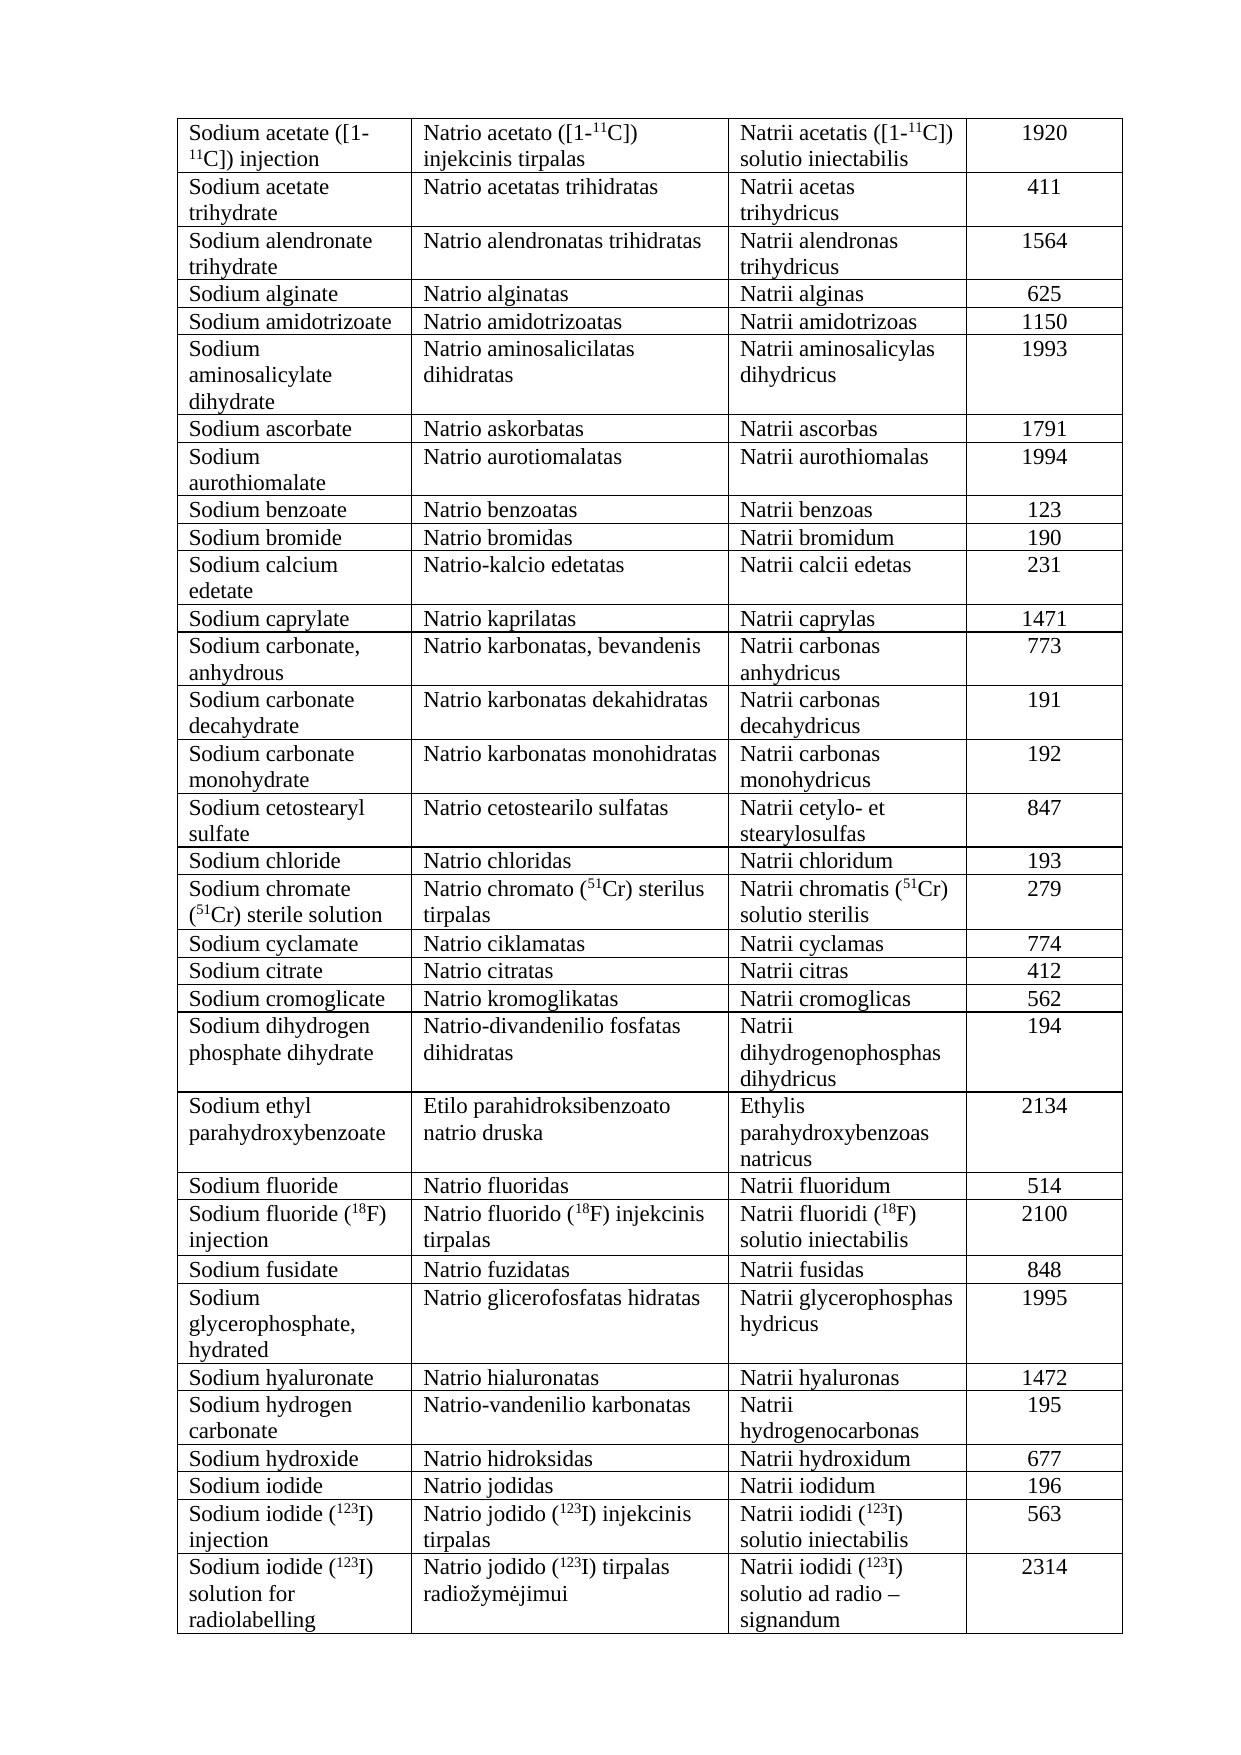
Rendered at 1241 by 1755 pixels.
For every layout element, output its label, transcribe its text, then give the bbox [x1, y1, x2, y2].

table_cell Natrio jodido (123I) tirpalas radiožymėjimui [412, 1554, 728, 1632]
table_cell Sodium iodide [178, 1472, 411, 1499]
table_cell Natrii chromatis (51Cr) solutio sterilis [729, 875, 966, 929]
table_cell Sodium glycerophosphate, hydrated [178, 1284, 411, 1363]
table_cell Natrii iodidum [729, 1472, 966, 1499]
table_cell Natrii acetas trihydricus [729, 173, 966, 226]
table_cell 194 [967, 1013, 1122, 1091]
table_cell 1791 [967, 415, 1122, 442]
table_cell 773 [967, 633, 1122, 685]
table_cell Natrii cyclamas [729, 930, 966, 957]
table_cell 1150 [967, 308, 1122, 334]
table_cell Natrio fuzidatas [412, 1256, 728, 1283]
table_cell Natrio amidotrizoatas [412, 308, 728, 334]
table_cell Natrio hidroksidas [412, 1445, 728, 1471]
table_cell Natrio alendronatas trihidratas [412, 227, 728, 279]
table_cell 231 [967, 551, 1122, 604]
table_cell Sodium cyclamate [178, 930, 411, 957]
table_cell 196 [967, 1472, 1122, 1499]
table_cell Natrii hydrogenocarbonas [729, 1391, 966, 1444]
table_cell Natrio fluoridas [412, 1173, 728, 1199]
table_cell Natrii carbonas monohydricus [729, 740, 966, 793]
table_cell 514 [967, 1173, 1122, 1199]
table_cell Sodium fluoride (18F) injection [178, 1200, 411, 1255]
table_cell 847 [967, 794, 1122, 846]
table_cell 192 [967, 740, 1122, 793]
table_cell 411 [967, 173, 1122, 226]
table_cell Sodium hydroxide [178, 1445, 411, 1471]
table_cell 2314 [967, 1554, 1122, 1632]
table_cell Natrii cetylo- et stearylosulfas [729, 794, 966, 846]
table_cell Natrio karbonatas monohidratas [412, 740, 728, 793]
table_cell Natrii citras [729, 958, 966, 984]
table_cell Sodium chromate (51Cr) sterile solution [178, 875, 411, 929]
table_cell 563 [967, 1500, 1122, 1552]
table_cell Ethylis parahydroxybenzoas natricus [729, 1093, 966, 1172]
table_cell 195 [967, 1391, 1122, 1444]
table_cell Natrii calcii edetas [729, 551, 966, 604]
table_cell Natrii dihydrogenophosphas dihydricus [729, 1013, 966, 1091]
table_cell Natrii glycerophosphas hydricus [729, 1284, 966, 1363]
table_cell 2134 [967, 1093, 1122, 1172]
table_cell Natrii carbonas anhydricus [729, 633, 966, 685]
table_cell Natrio askorbatas [412, 415, 728, 442]
table_cell Natrio acetato ([1-11C]) injekcinis tirpalas [412, 119, 728, 172]
table_cell Natrio kaprilatas [412, 605, 728, 631]
table_cell Sodium ascorbate [178, 415, 411, 442]
table_cell 1993 [967, 335, 1122, 414]
table_cell Natrio fluorido (18F) injekcinis tirpalas [412, 1200, 728, 1255]
table_cell Natrii fluoridi (18F) solutio iniectabilis [729, 1200, 966, 1255]
table_cell Natrio chloridas [412, 848, 728, 874]
table_cell Sodium acetate trihydrate [178, 173, 411, 226]
table_cell 2100 [967, 1200, 1122, 1255]
table_cell Natrio-vandenilio karbonatas [412, 1391, 728, 1444]
table_cell Natrii fluoridum [729, 1173, 966, 1199]
table_cell Natrii iodidi (123I) solutio iniectabilis [729, 1500, 966, 1552]
table_cell Sodium dihydrogen phosphate dihydrate [178, 1013, 411, 1091]
table_cell Natrii iodidi (123I) solutio ad radio – signandum [729, 1554, 966, 1632]
table_cell Sodium chloride [178, 848, 411, 874]
table_cell Sodium ethyl parahydroxybenzoate [178, 1093, 411, 1172]
table_cell Sodium cromoglicate [178, 985, 411, 1011]
table_cell Natrio jodidas [412, 1472, 728, 1499]
table_cell Natrio cetostearilo sulfatas [412, 794, 728, 846]
table_cell Sodium alendronate trihydrate [178, 227, 411, 279]
table_cell Natrio acetatas trihidratas [412, 173, 728, 226]
table_cell 562 [967, 985, 1122, 1011]
table_cell Natrio chromato (51Cr) sterilus tirpalas [412, 875, 728, 929]
table_cell Sodium aurothiomalate [178, 443, 411, 495]
table_cell Sodium benzoate [178, 496, 411, 523]
table_cell Natrii carbonas decahydricus [729, 686, 966, 739]
table_cell Natrii benzoas [729, 496, 966, 523]
table_cell 1994 [967, 443, 1122, 495]
table_cell Sodium bromide [178, 524, 411, 550]
table_cell Sodium hydrogen carbonate [178, 1391, 411, 1444]
table_cell Natrii acetatis ([1-11C]) solutio iniectabilis [729, 119, 966, 172]
table_cell Natrio ciklamatas [412, 930, 728, 957]
table_cell Natrio karbonatas dekahidratas [412, 686, 728, 739]
table_cell Natrio jodido (123I) injekcinis tirpalas [412, 1500, 728, 1552]
table_cell Natrio glicerofosfatas hidratas [412, 1284, 728, 1363]
table_cell 1995 [967, 1284, 1122, 1363]
table_cell Natrii chloridum [729, 848, 966, 874]
table_cell 1472 [967, 1364, 1122, 1390]
table_cell 123 [967, 496, 1122, 523]
table_cell 1564 [967, 227, 1122, 279]
table_cell Sodium iodide (123I) solution for radiolabelling [178, 1554, 411, 1632]
table_cell Sodium fusidate [178, 1256, 411, 1283]
table_cell Sodium carbonate decahydrate [178, 686, 411, 739]
table_cell Natrii cromoglicas [729, 985, 966, 1011]
table_cell 848 [967, 1256, 1122, 1283]
table_cell Sodium carbonate monohydrate [178, 740, 411, 793]
table_cell Sodium amidotrizoate [178, 308, 411, 334]
table_cell 412 [967, 958, 1122, 984]
table_cell Sodium cetostearyl sulfate [178, 794, 411, 846]
table_cell Natrii aminosalicylas dihydricus [729, 335, 966, 414]
table_cell Natrii ascorbas [729, 415, 966, 442]
table_cell Natrio citratas [412, 958, 728, 984]
table_cell Natrii fusidas [729, 1256, 966, 1283]
table_cell 1471 [967, 605, 1122, 631]
table_cell Sodium citrate [178, 958, 411, 984]
table_cell Sodium calcium edetate [178, 551, 411, 604]
table_cell Sodium fluoride [178, 1173, 411, 1199]
table_cell 625 [967, 280, 1122, 307]
table_cell Natrii caprylas [729, 605, 966, 631]
table_cell Natrii hyaluronas [729, 1364, 966, 1390]
table_cell Natrio benzoatas [412, 496, 728, 523]
table_cell 193 [967, 848, 1122, 874]
table_cell Natrio-kalcio edetatas [412, 551, 728, 604]
table_cell Natrii hydroxidum [729, 1445, 966, 1471]
table_cell Natrio hialuronatas [412, 1364, 728, 1390]
table_cell Natrio alginatas [412, 280, 728, 307]
table_cell Natrio aminosalicilatas dihidratas [412, 335, 728, 414]
table_cell Sodium acetate ([1-11C]) injection [178, 119, 411, 172]
table_cell 279 [967, 875, 1122, 929]
table_cell Natrii aurothiomalas [729, 443, 966, 495]
table_cell Natrii bromidum [729, 524, 966, 550]
table_cell 677 [967, 1445, 1122, 1471]
table_cell 1920 [967, 119, 1122, 172]
table_cell Sodium carbonate, anhydrous [178, 633, 411, 685]
table_cell Natrii amidotrizoas [729, 308, 966, 334]
table_cell Natrii alginas [729, 280, 966, 307]
table_cell Sodium caprylate [178, 605, 411, 631]
table_cell 191 [967, 686, 1122, 739]
table_cell Sodium alginate [178, 280, 411, 307]
table_cell Sodium aminosalicylate dihydrate [178, 335, 411, 414]
table_cell Natrio-divandenilio fosfatas dihidratas [412, 1013, 728, 1091]
table_cell 190 [967, 524, 1122, 550]
table_cell Natrio aurotiomalatas [412, 443, 728, 495]
table_cell Natrio bromidas [412, 524, 728, 550]
table_cell Etilo parahidroksibenzoato natrio druska [412, 1093, 728, 1172]
table_cell 774 [967, 930, 1122, 957]
table_cell Sodium hyaluronate [178, 1364, 411, 1390]
table_cell Natrio karbonatas, bevandenis [412, 633, 728, 685]
table_cell Natrio kromoglikatas [412, 985, 728, 1011]
table_cell Sodium iodide (123I) injection [178, 1500, 411, 1552]
table_cell Natrii alendronas trihydricus [729, 227, 966, 279]
